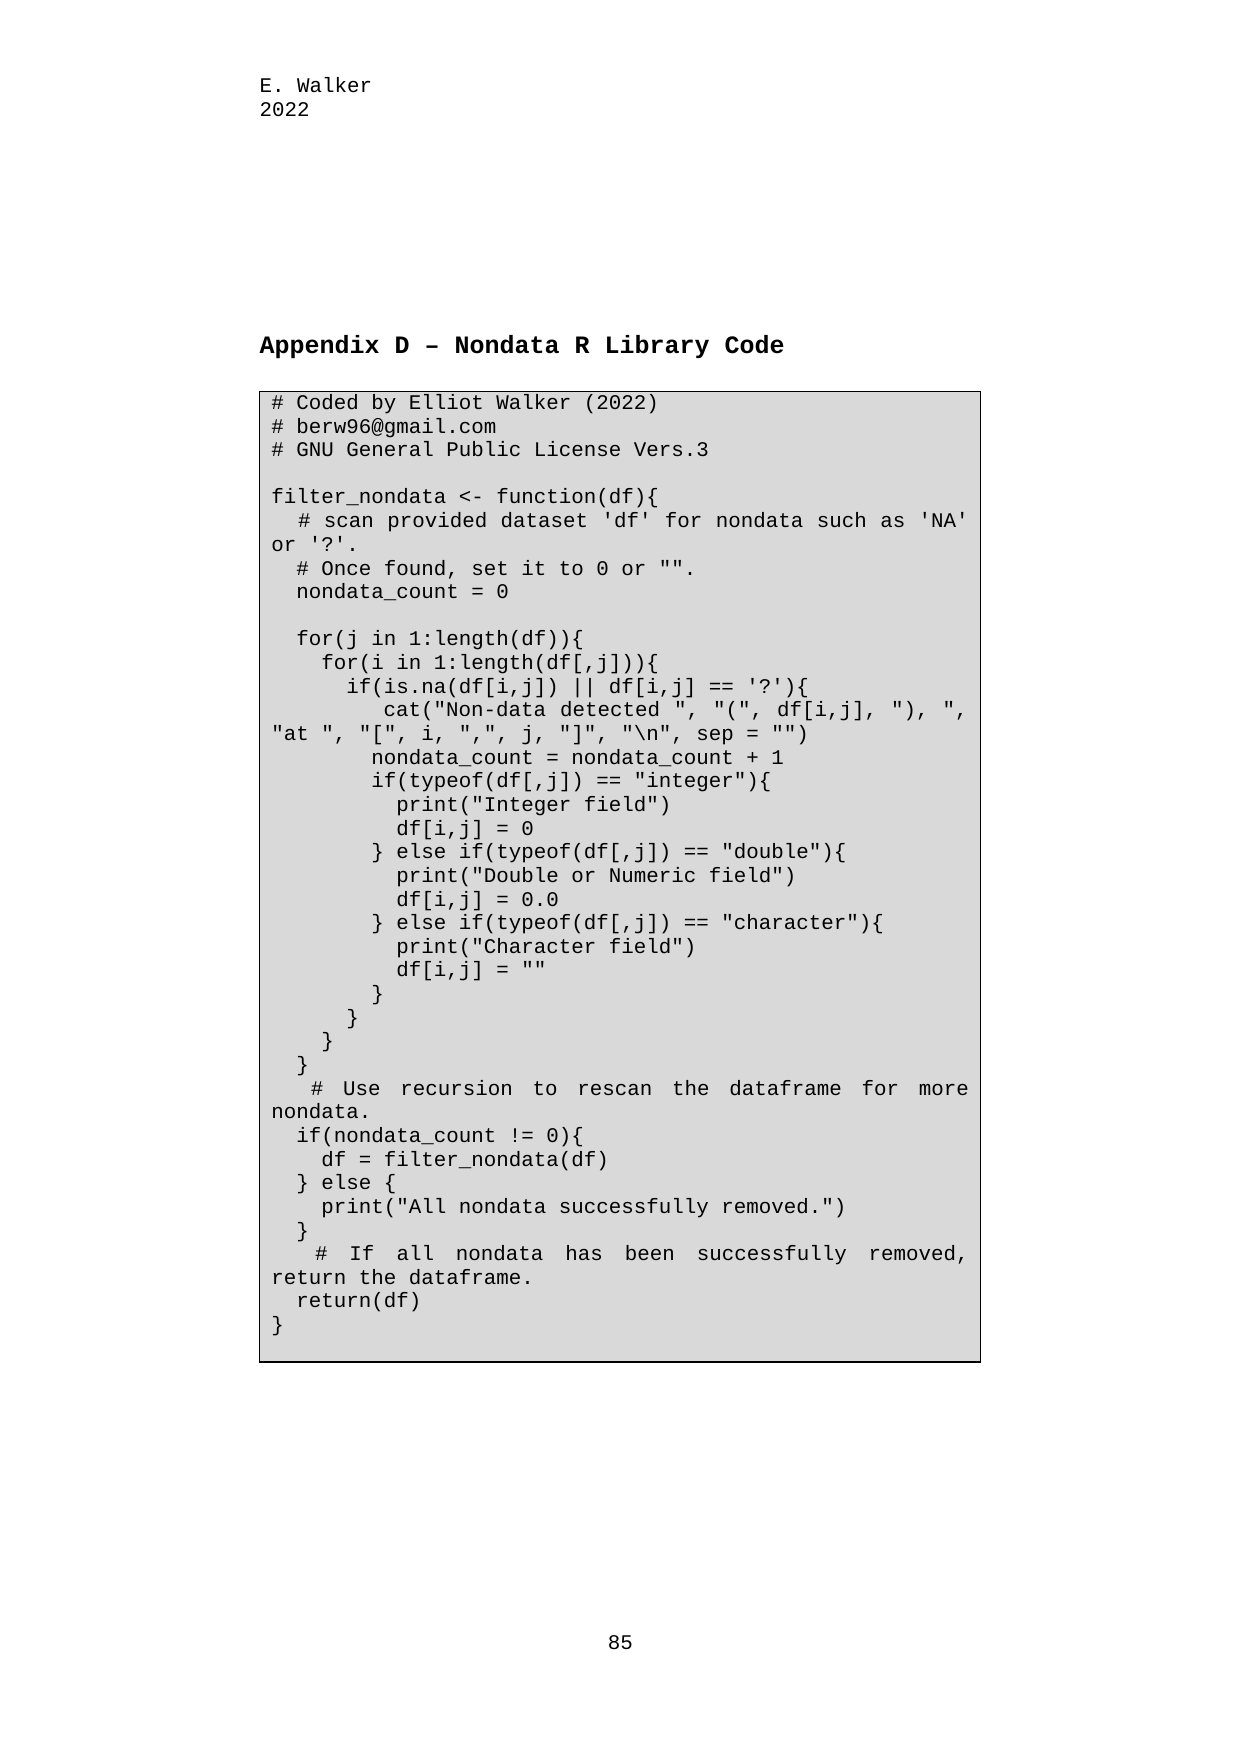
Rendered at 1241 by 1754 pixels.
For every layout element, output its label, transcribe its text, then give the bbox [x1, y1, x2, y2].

subtitle Appendix D – Nondata R Library Code [259, 333, 981, 361]
table_header # Coded by Elliot Walker (2022) # berw96@gmail.com # GNU General Public License Vers.3 filter_nondata <- function(df){ # scan provided dataset 'df' for nondata such as 'NA' or '?'. # Once found, set it to 0 or "". nondata_count = 0 for(j in 1:length(df)){ for(i in 1:length(df[,j])){ if(is.na(df[i,j]) || df[i,j] == '?'){ cat("Non-data detected ", "(", df[i,j], "), ", "at ", "[", i, ",", j, "]", "\n", sep = "") nondata_count = nondata_count + 1 if(typeof(df[,j]) == "integer"){ print("Integer field") df[i,j] = 0 } else if(typeof(df[,j]) == "double"){ print("Double or Numeric field") df[i,j] = 0.0 } else if(typeof(df[,j]) == "character"){ print("Character field") df[i,j] = "" } } } } # Use recursion to rescan the dataframe for more nondata. if(nondata_count != 0){ df = filter_nondata(df) } else { print("All nondata successfully removed.") } # If all nondata has been successfully removed, return the dataframe. return(df) } [260, 392, 980, 1361]
